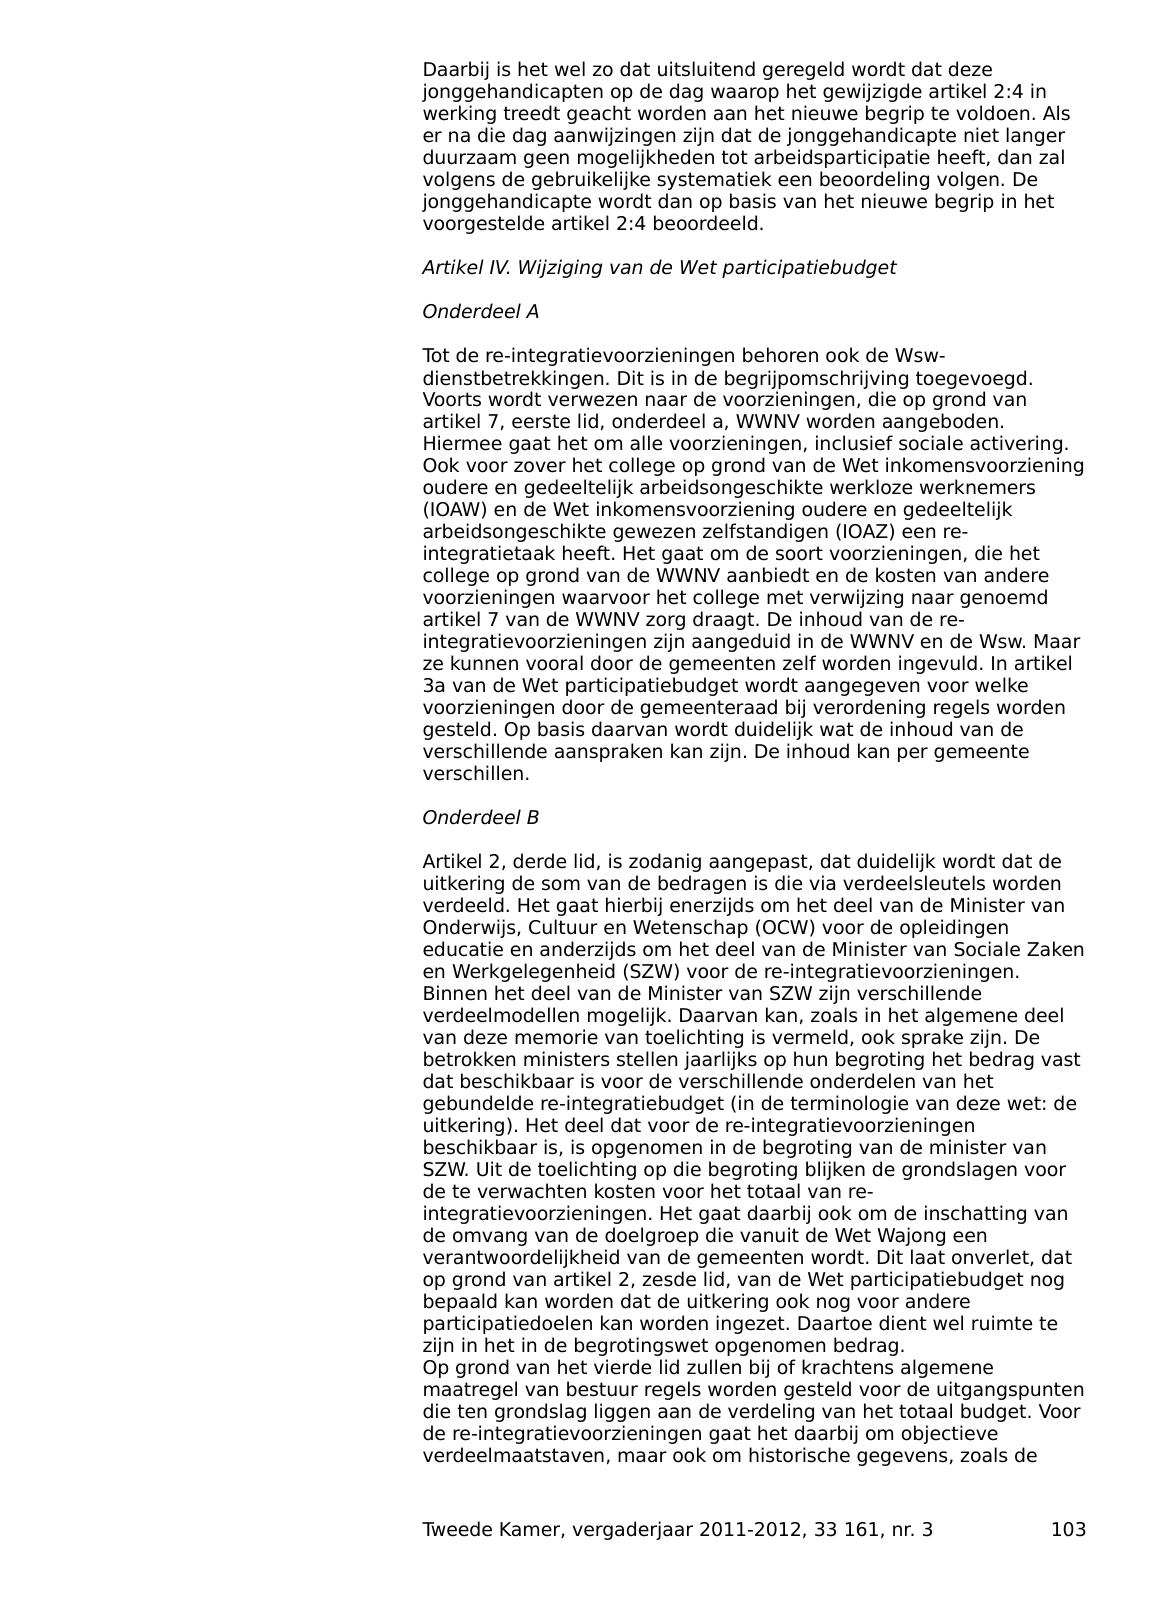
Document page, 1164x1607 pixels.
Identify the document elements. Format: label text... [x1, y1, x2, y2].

text Artikel 2, derde lid, is zodanig aangepast, dat duidelijk wordt dat de uitkering de som van de bedragen is die via verdeelsleutels worden verdeeld. Het gaat hierbij enerzijds om het deel van de Minister van Onderwijs, Cultuur en Wetenschap (OCW) voor de opleidingen educatie en anderzijds om het deel van de Minister van Sociale Zaken en Werkgelegenheid (SZW) voor de re-integratievoorzieningen. Binnen het deel van de Minister van SZW zijn verschillende verdeelmodellen mogelijk. Daarvan kan, zoals in het algemene deel van deze memorie van toelichting is vermeld, ook sprake zijn. De betrokken ministers stellen jaarlijks op hun begroting het bedrag vast dat beschikbaar is voor de verschillende onderdelen van het gebundelde re-integratiebudget (in de terminologie van deze wet: de uitkering). Het deel dat voor de re-integratievoorzieningen beschikbaar is, is opgenomen in de begroting van de minister van SZW. Uit de toelichting op die begroting blijken de grondslagen voor de te verwachten kosten voor het totaal van re-integratievoorzieningen. Het gaat daarbij ook om de inschatting van de omvang van de doelgroep die vanuit de Wet Wajong een verantwoordelijkheid van de gemeenten wordt. Dit laat onverlet, dat op grond van artikel 2, zesde lid, van de Wet participatiebudget nog bepaald kan worden dat de uitkering ook nog voor andere participatiedoelen kan worden ingezet. Daartoe dient wel ruimte te zijn in het in de begrotingswet opgenomen bedrag. [422, 851, 1087, 1357]
text Op grond van het vierde lid zullen bij of krachtens algemene maatregel van bestuur regels worden gesteld voor de uitgangspunten die ten grondslag liggen aan de verdeling van het totaal budget. Voor de re-integratievoorzieningen gaat het daarbij om objectieve verdeelmaatstaven, maar ook om historische gegevens, zoals de [422, 1357, 1087, 1467]
subtitle Onderdeel A [422, 301, 1087, 323]
subtitle Artikel IV. Wijziging van de Wet participatiebudget [422, 257, 1087, 279]
text Daarbij is het wel zo dat uitsluitend geregeld wordt dat deze jonggehandicapten op de dag waarop het gewijzigde artikel 2:4 in werking treedt geacht worden aan het nieuwe begrip te voldoen. Als er na die dag aanwijzingen zijn dat de jonggehandicapte niet langer duurzaam geen mogelijkheden tot arbeidsparticipatie heeft, dan zal volgens de gebruikelijke systematiek een beoordeling volgen. De jonggehandicapte wordt dan op basis van het nieuwe begrip in het voorgestelde artikel 2:4 beoordeeld. [422, 59, 1087, 235]
subtitle Onderdeel B [422, 807, 1087, 829]
text Tot de re-integratievoorzieningen behoren ook de Wsw- dienstbetrekkingen. Dit is in de begrijpomschrijving toegevoegd. Voorts wordt verwezen naar de voorzieningen, die op grond van artikel 7, eerste lid, onderdeel a, WWNV worden aangeboden. Hiermee gaat het om alle voorzieningen, inclusief sociale activering. Ook voor zover het college op grond van de Wet inkomensvoorziening oudere en gedeeltelijk arbeidsongeschikte werkloze werknemers (IOAW) en de Wet inkomensvoorziening oudere en gedeeltelijk arbeidsongeschikte gewezen zelfstandigen (IOAZ) een re-integratietaak heeft. Het gaat om de soort voorzieningen, die het college op grond van de WWNV aanbiedt en de kosten van andere voorzieningen waarvoor het college met verwijzing naar genoemd artikel 7 van de WWNV zorg draagt. De inhoud van de re-integratievoorzieningen zijn aangeduid in de WWNV en de Wsw. Maar ze kunnen vooral door de gemeenten zelf worden ingevuld. In artikel 3a van de Wet participatiebudget wordt aangegeven voor welke voorzieningen door de gemeenteraad bij verordening regels worden gesteld. Op basis daarvan wordt duidelijk wat de inhoud van de verschillende aanspraken kan zijn. De inhoud kan per gemeente verschillen. [422, 345, 1087, 785]
